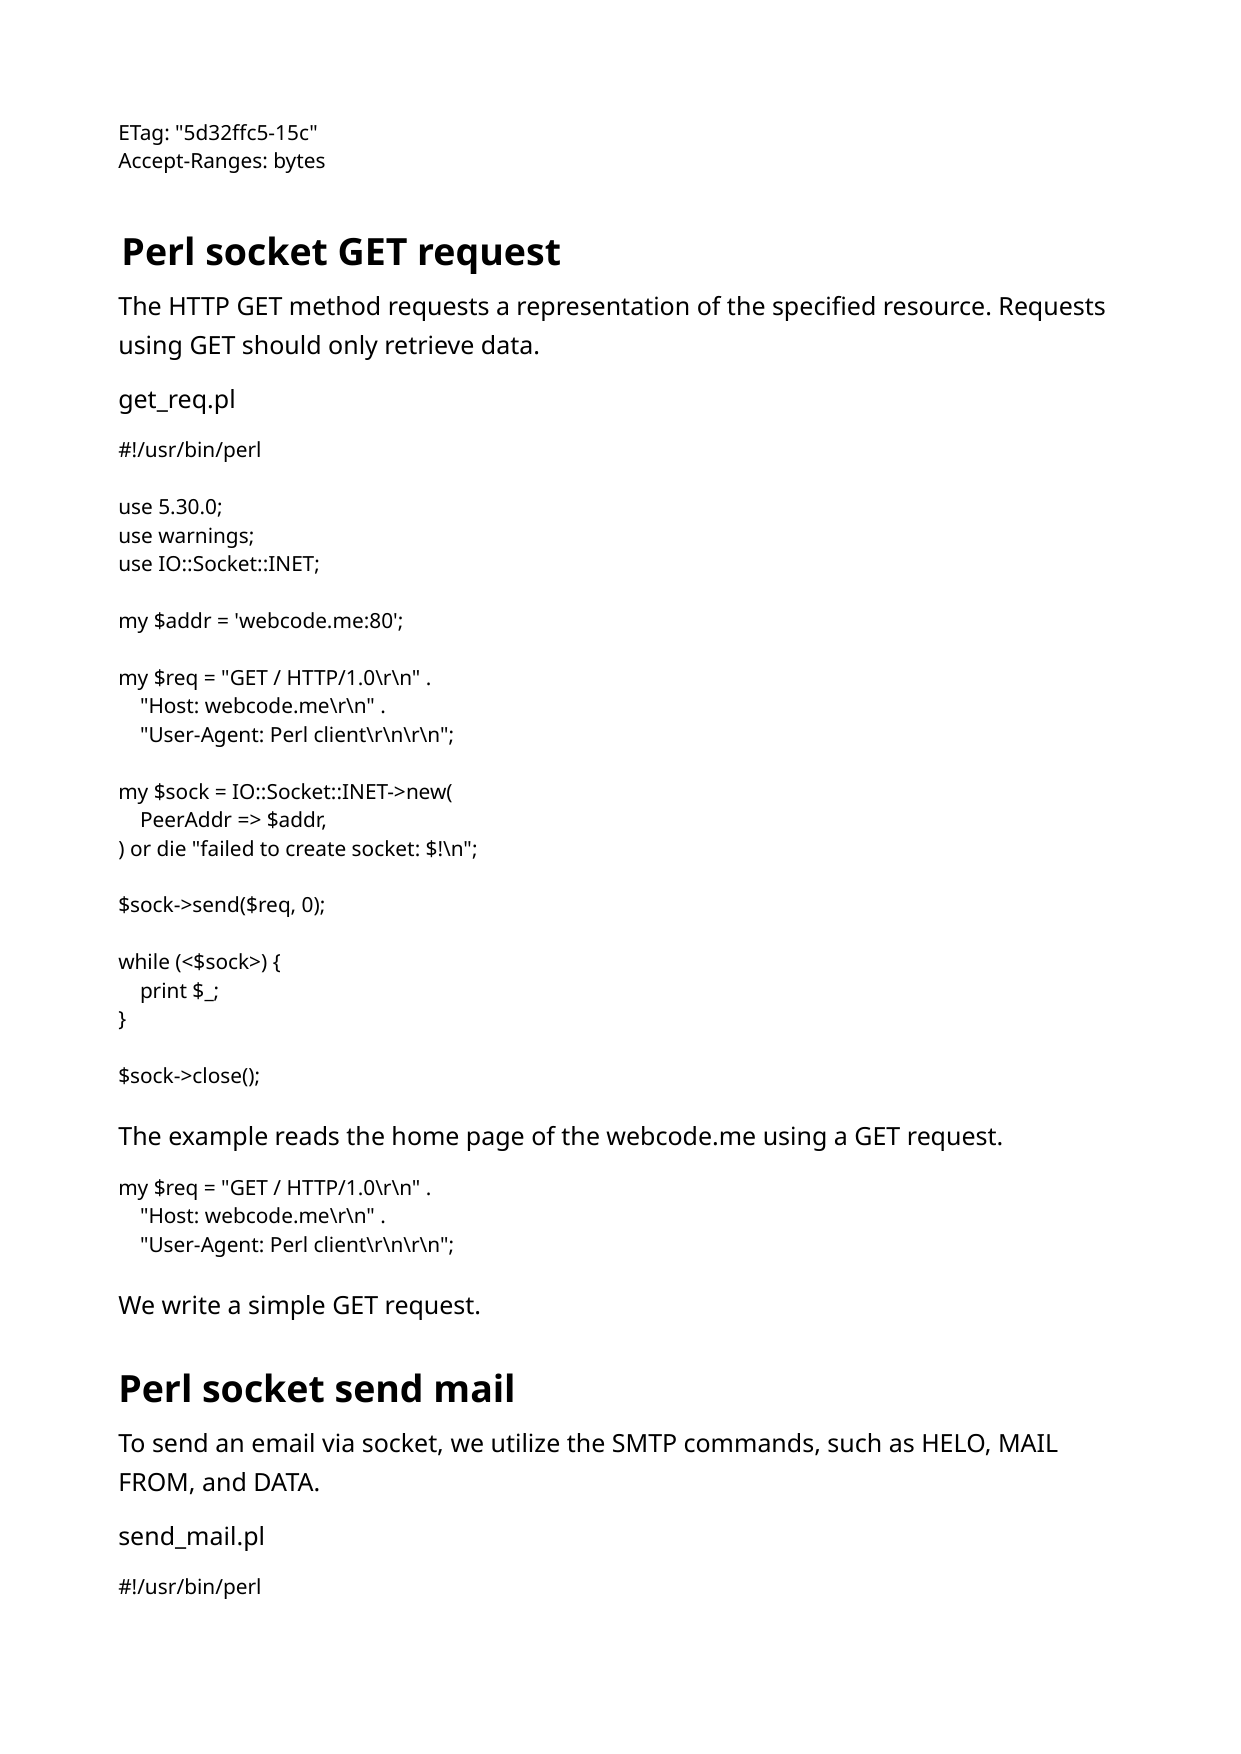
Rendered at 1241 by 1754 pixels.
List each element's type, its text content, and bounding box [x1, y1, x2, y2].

subtitle Perl socket GET request [121, 225, 1119, 276]
text get_req.pl [118, 382, 1122, 416]
text To send an email via socket, we utilize the SMTP commands, such as HELO, MAIL FROM, and DATA. [118, 1426, 1122, 1499]
text $sock->send($req, 0); [118, 891, 1122, 919]
text use 5.30.0; [118, 492, 1122, 521]
subtitle Perl socket send mail [118, 1362, 1122, 1413]
text send_mail.pl [118, 1519, 1122, 1553]
text my $addr = 'webcode.me:80'; [118, 606, 1122, 634]
text Accept-Ranges: bytes [118, 147, 1122, 175]
text "User-Agent: Perl client\r\n\r\n"; [118, 1230, 1122, 1258]
text while (<$sock>) { [118, 947, 1122, 976]
text "Host: webcode.me\r\n" . [118, 1201, 1122, 1230]
text #!/usr/bin/perl [118, 436, 1122, 464]
text $sock->close(); [118, 1061, 1122, 1089]
text ETag: "5d32ffc5-15c" [118, 118, 1122, 147]
text "Host: webcode.me\r\n" . [118, 691, 1122, 720]
text my $sock = IO::Socket::INET->new( [118, 777, 1122, 805]
text my $req = "GET / HTTP/1.0\r\n" . [118, 663, 1122, 691]
text ) or die "failed to create socket: $!\n"; [118, 834, 1122, 862]
text The example reads the home page of the webcode.me using a GET request. [118, 1119, 1122, 1153]
text print $_; [118, 976, 1122, 1004]
text use IO::Socket::INET; [118, 549, 1122, 578]
text The HTTP GET method requests a representation of the specified resource. Requests using GET should only retrieve data. [118, 289, 1122, 362]
text use warnings; [118, 521, 1122, 549]
text #!/usr/bin/perl [118, 1572, 1122, 1601]
text my $req = "GET / HTTP/1.0\r\n" . [118, 1173, 1122, 1201]
text We write a simple GET request. [118, 1288, 1122, 1322]
text "User-Agent: Perl client\r\n\r\n"; [118, 720, 1122, 748]
text PeerAddr => $addr, [118, 805, 1122, 834]
text } [118, 1004, 1122, 1033]
